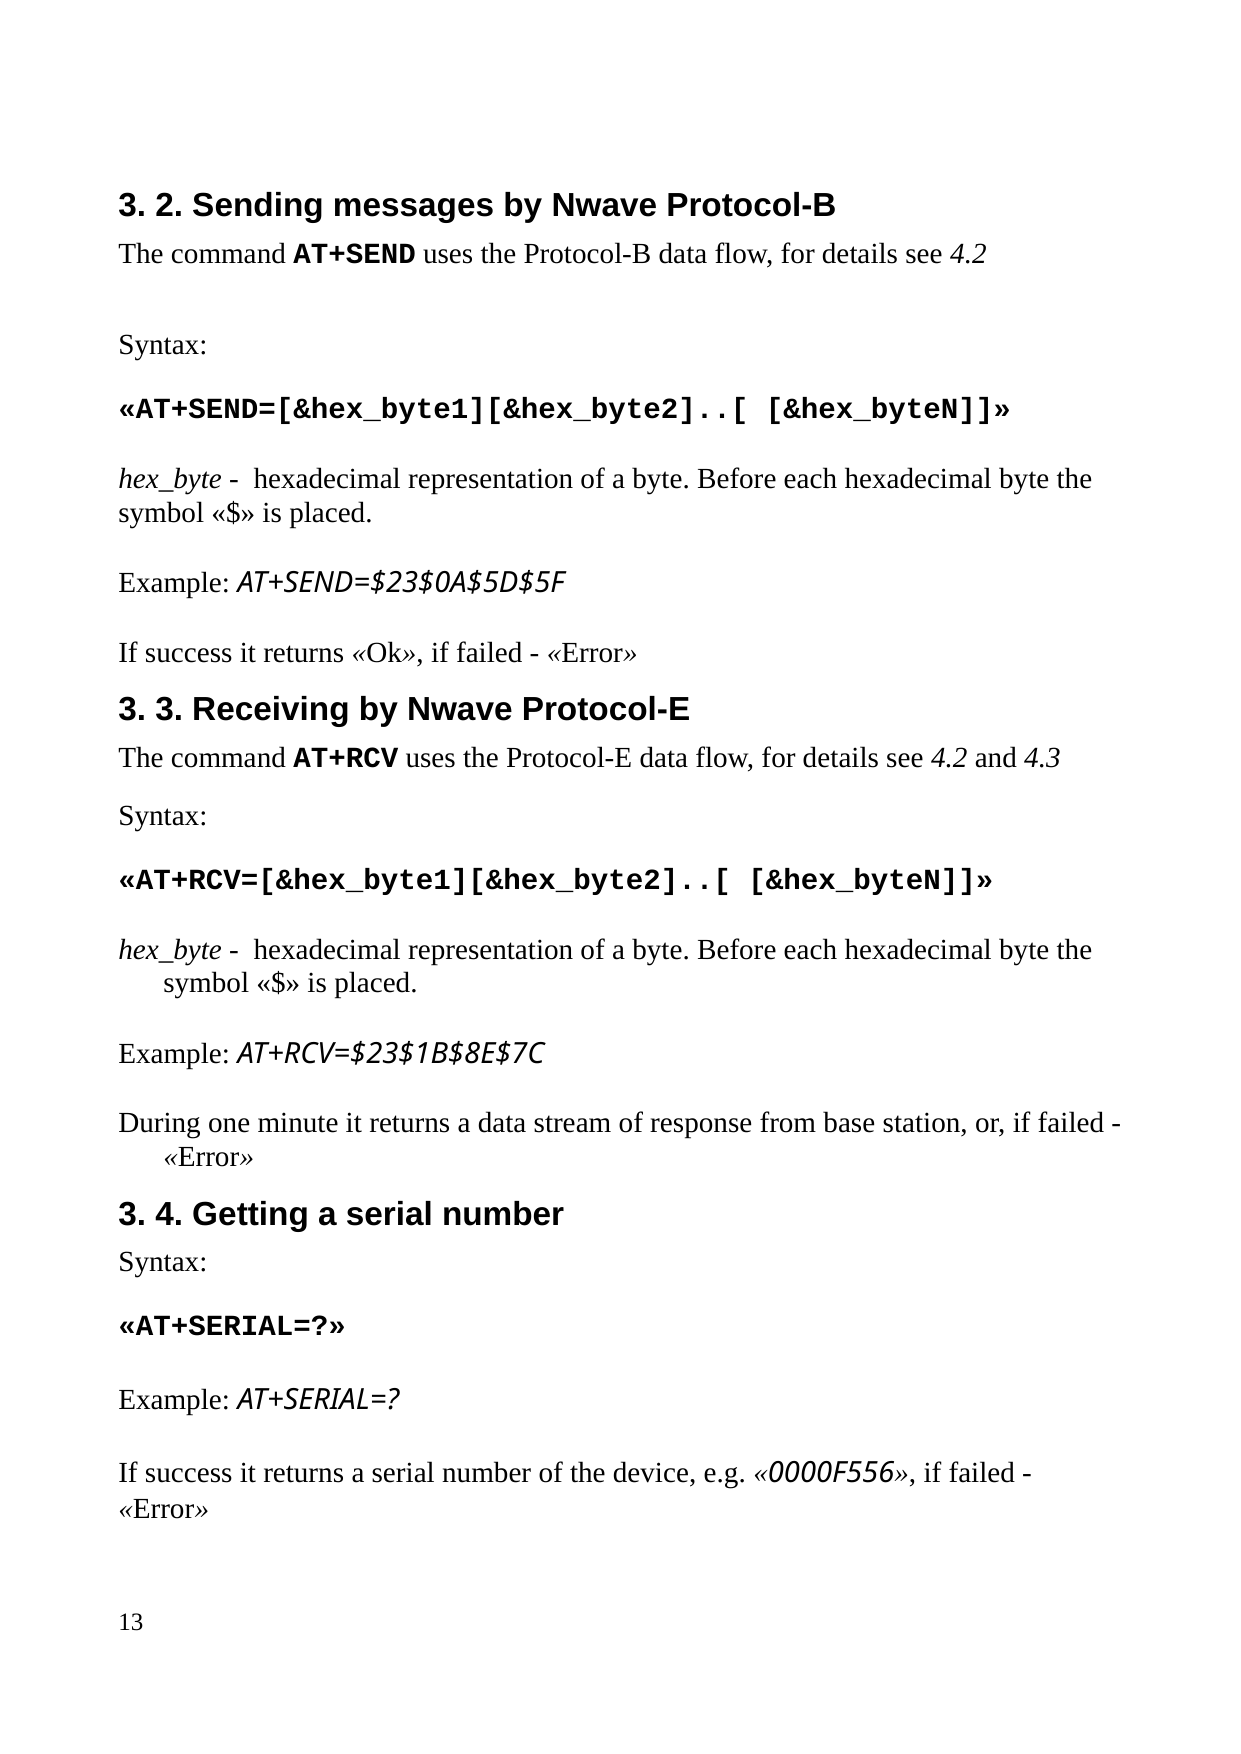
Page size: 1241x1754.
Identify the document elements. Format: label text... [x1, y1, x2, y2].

list hex_byte - hexadecimal representation of a byte. Before each hexadecimal byte the symbol «$» is placed. [118, 461, 1122, 528]
list If success it returns «Ok», if failed - «Error» [118, 635, 1122, 668]
list hex_byte - hexadecimal representation of a byte. Before each hexadecimal byte the symbol «$» is placed. [118, 932, 1122, 999]
list If success it returns a serial number of the device, e.g. «0000F556», if failed - «Error» [118, 1451, 1122, 1524]
text The command AT+SEND uses the Protocol-B data flow, for details see 4.2 [118, 236, 1122, 272]
list «AT+SEND=[&hex_byte1][&hex_byte2]..[ [&hex_byteN]]» [118, 394, 1122, 428]
list «AT+RCV=[&hex_byte1][&hex_byte2]..[ [&hex_byteN]]» [118, 865, 1122, 898]
subtitle 3. 3. Receiving by Nwave Protocol-E [118, 689, 1122, 728]
list «AT+SERIAL=?» [118, 1312, 1122, 1344]
subtitle 3. 4. Getting a serial number [118, 1193, 1122, 1232]
list Syntax: [118, 798, 1122, 832]
list Example: AT+SERIAL=? [118, 1378, 1122, 1418]
subtitle 3. 2. Sending messages by Nwave Protocol-B [118, 185, 1122, 224]
text The command AT+RCV uses the Protocol-E data flow, for details see 4.2 and 4.3 [118, 740, 1122, 776]
list Example: AT+SEND=$23$0A$5D$5F [118, 562, 1122, 601]
list Syntax: [118, 1244, 1122, 1278]
list During one minute it returns a data stream of response from base station, or, if failed - «Error» [118, 1106, 1122, 1173]
list Example: AT+RCV=$23$1B$8E$7C [118, 1032, 1122, 1072]
list Syntax: [118, 327, 1122, 361]
